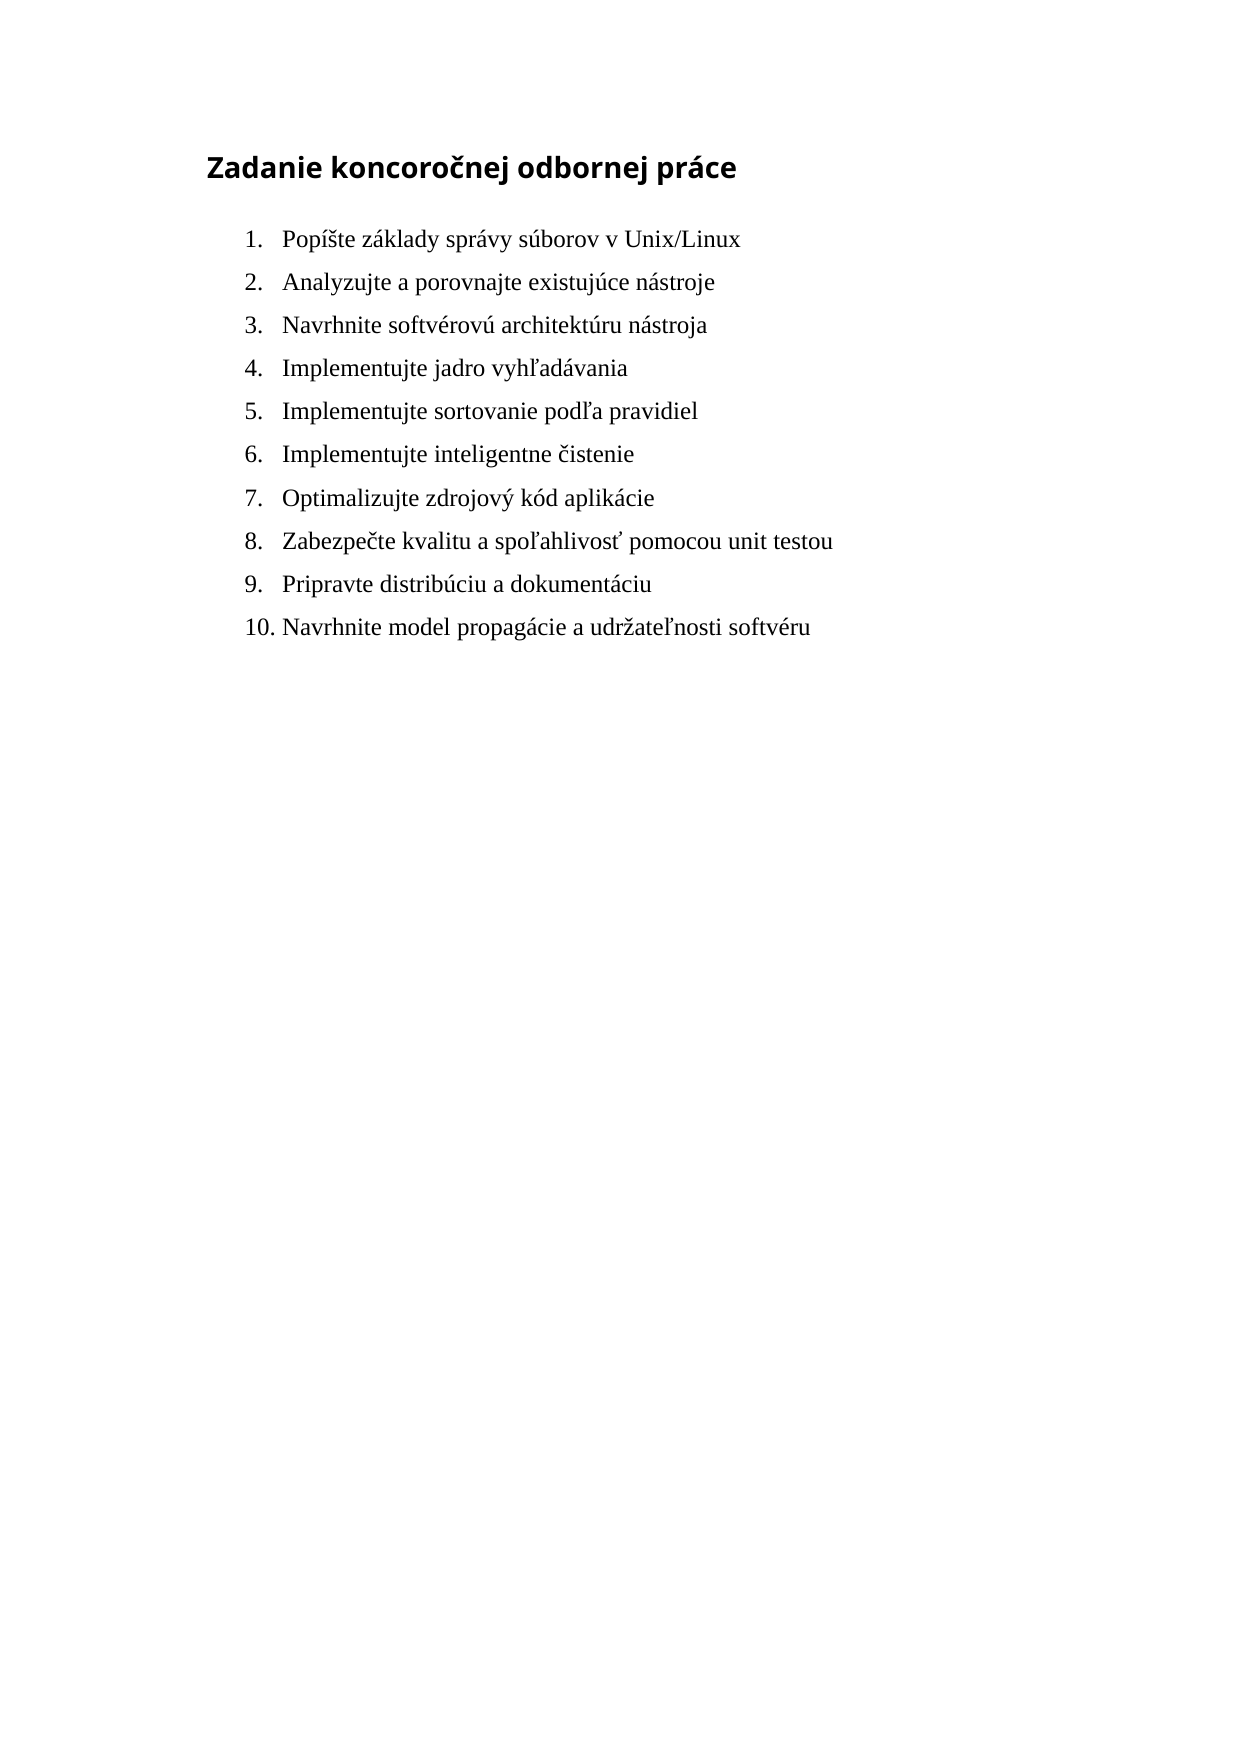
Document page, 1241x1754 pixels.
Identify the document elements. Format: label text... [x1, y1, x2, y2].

list Implementujte sortovanie podľa pravidiel [244, 396, 1092, 425]
list Navrhnite model propagácie a udržateľnosti softvéru [244, 612, 1092, 641]
list Pripravte distribúciu a dokumentáciu [244, 569, 1092, 598]
list Implementujte inteligentne čistenie [244, 439, 1092, 468]
text Zadanie koncoročnej odbornej práce [207, 148, 1092, 187]
list Analyzujte a porovnajte existujúce nástroje [244, 267, 1092, 296]
list Navrhnite softvérovú architektúru nástroja [244, 310, 1092, 339]
list Optimalizujte zdrojový kód aplikácie [244, 483, 1092, 511]
list Implementujte jadro vyhľadávania [244, 353, 1092, 382]
list Zabezpečte kvalitu a spoľahlivosť pomocou unit testou [244, 526, 1092, 554]
list Popíšte základy správy súborov v Unix/Linux [244, 224, 1092, 253]
